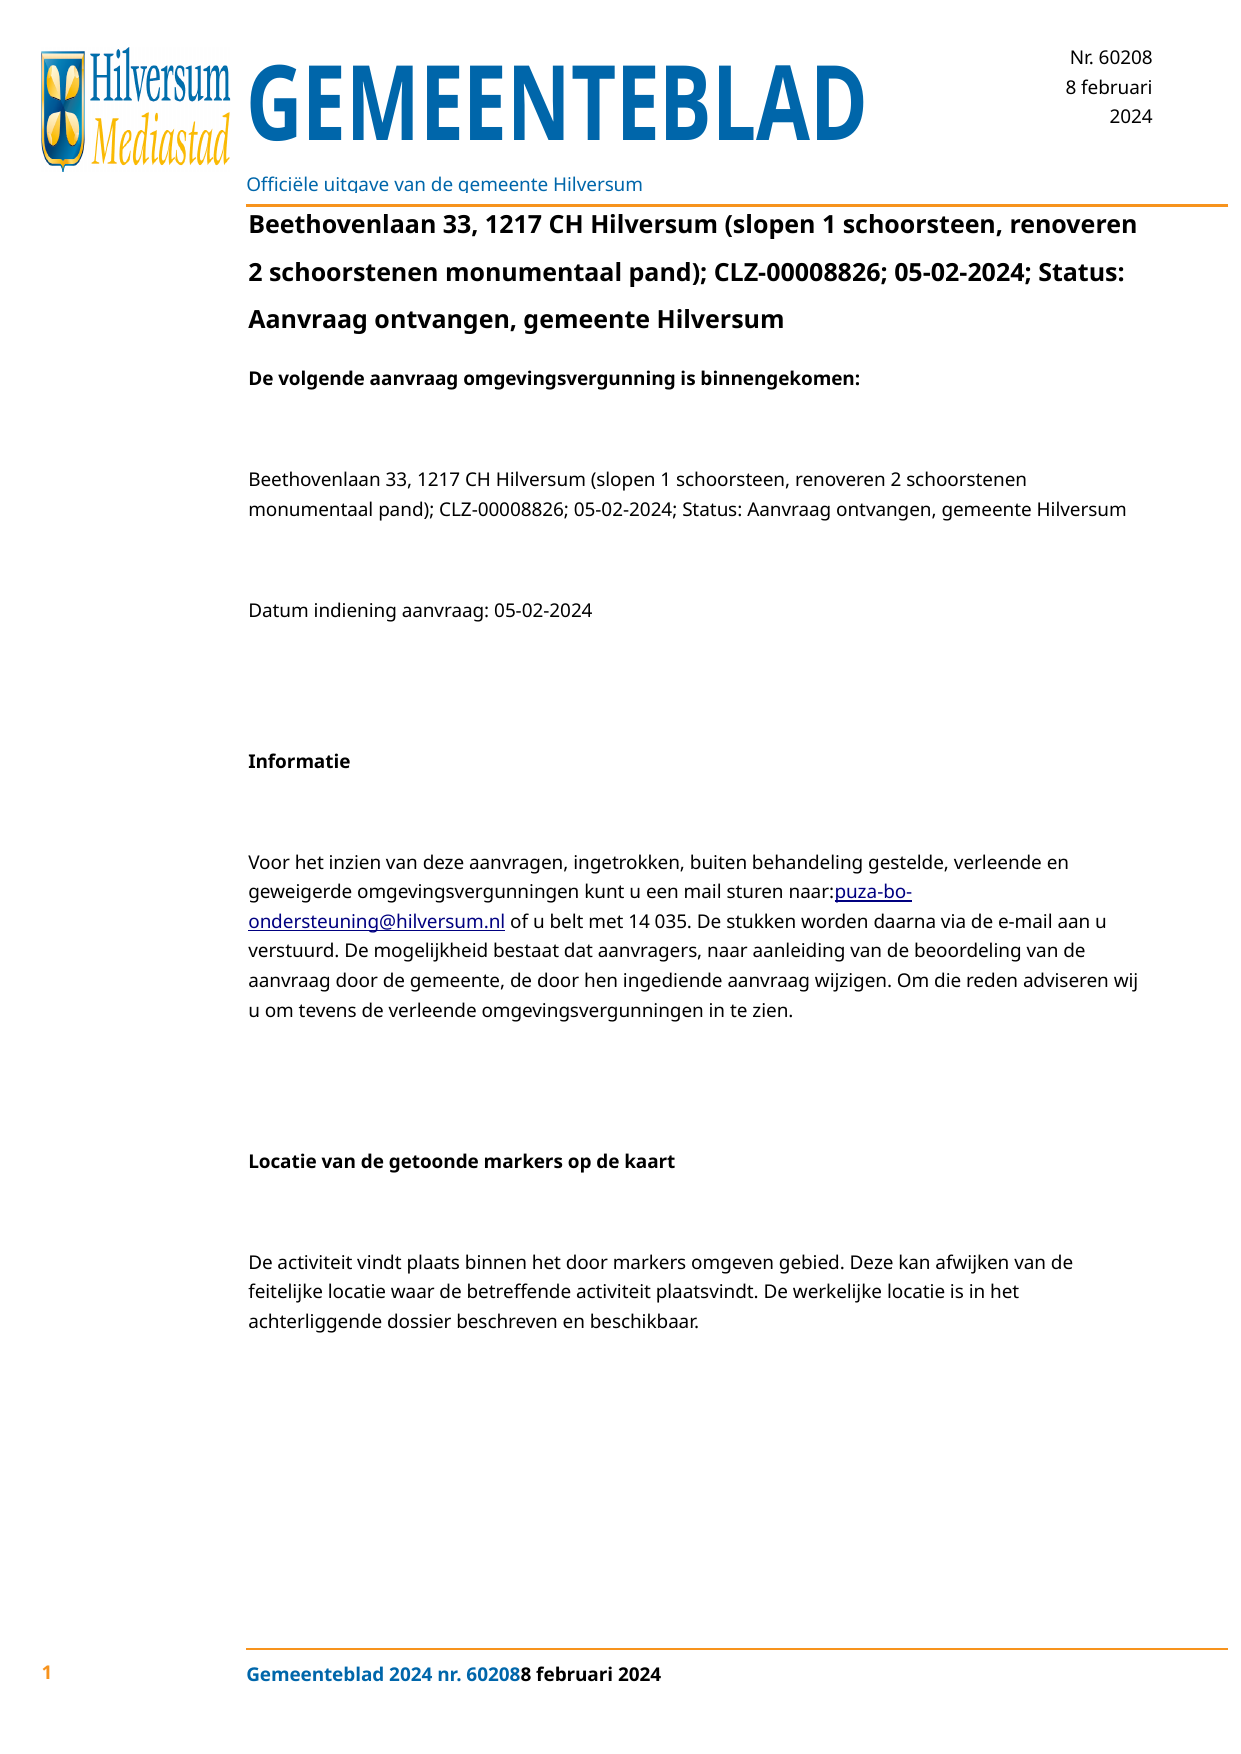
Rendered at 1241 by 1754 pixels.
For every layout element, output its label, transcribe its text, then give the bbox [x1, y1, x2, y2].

text De activiteit vindt plaats binnen het door markers omgeven gebied. Deze kan afwijken van de feitelijke locatie waar de betreffende activiteit plaatsvindt. De werkelijke locatie is in het achterliggende dossier beschreven en beschikbaar. [248, 1249, 1152, 1334]
text De volgende aanvraag omgevingsvergunning is binnengekomen: [248, 366, 1152, 391]
text Voor het inzien van deze aanvragen, ingetrokken, buiten behandeling gestelde, verleende en geweigerde omgevingsvergunningen kunt u een mail sturen naar:puza-bo-ondersteuning@hilversum.nl of u belt met 14 035. De stukken worden daarna via de e-mail aan u verstuurd. De mogelijkheid bestaat dat aanvragers, naar aanleiding van de beoordeling van de aanvraag door de gemeente, de door hen ingediende aanvraag wijzigen. Om die reden adviseren wij u om tevens de verleende omgevingsvergunningen in te zien. [248, 849, 1152, 1022]
text Informatie [248, 748, 1152, 774]
text Locatie van de getoonde markers op de kaart [248, 1148, 1152, 1174]
text Beethovenlaan 33, 1217 CH Hilversum (slopen 1 schoorsteen, renoveren 2 schoorstenen monumentaal pand); CLZ-00008826; 05-02-2024; Status: Aanvraag ontvangen, gemeente Hilversum [248, 207, 1152, 336]
text Beethovenlaan 33, 1217 CH Hilversum (slopen 1 schoorsteen, renoveren 2 schoorstenen monumentaal pand); CLZ-00008826; 05-02-2024; Status: Aanvraag ontvangen, gemeente Hilversum [248, 466, 1152, 522]
text Datum indiening aanvraag: 05-02-2024 [248, 597, 1152, 622]
picture [41, 47, 231, 172]
